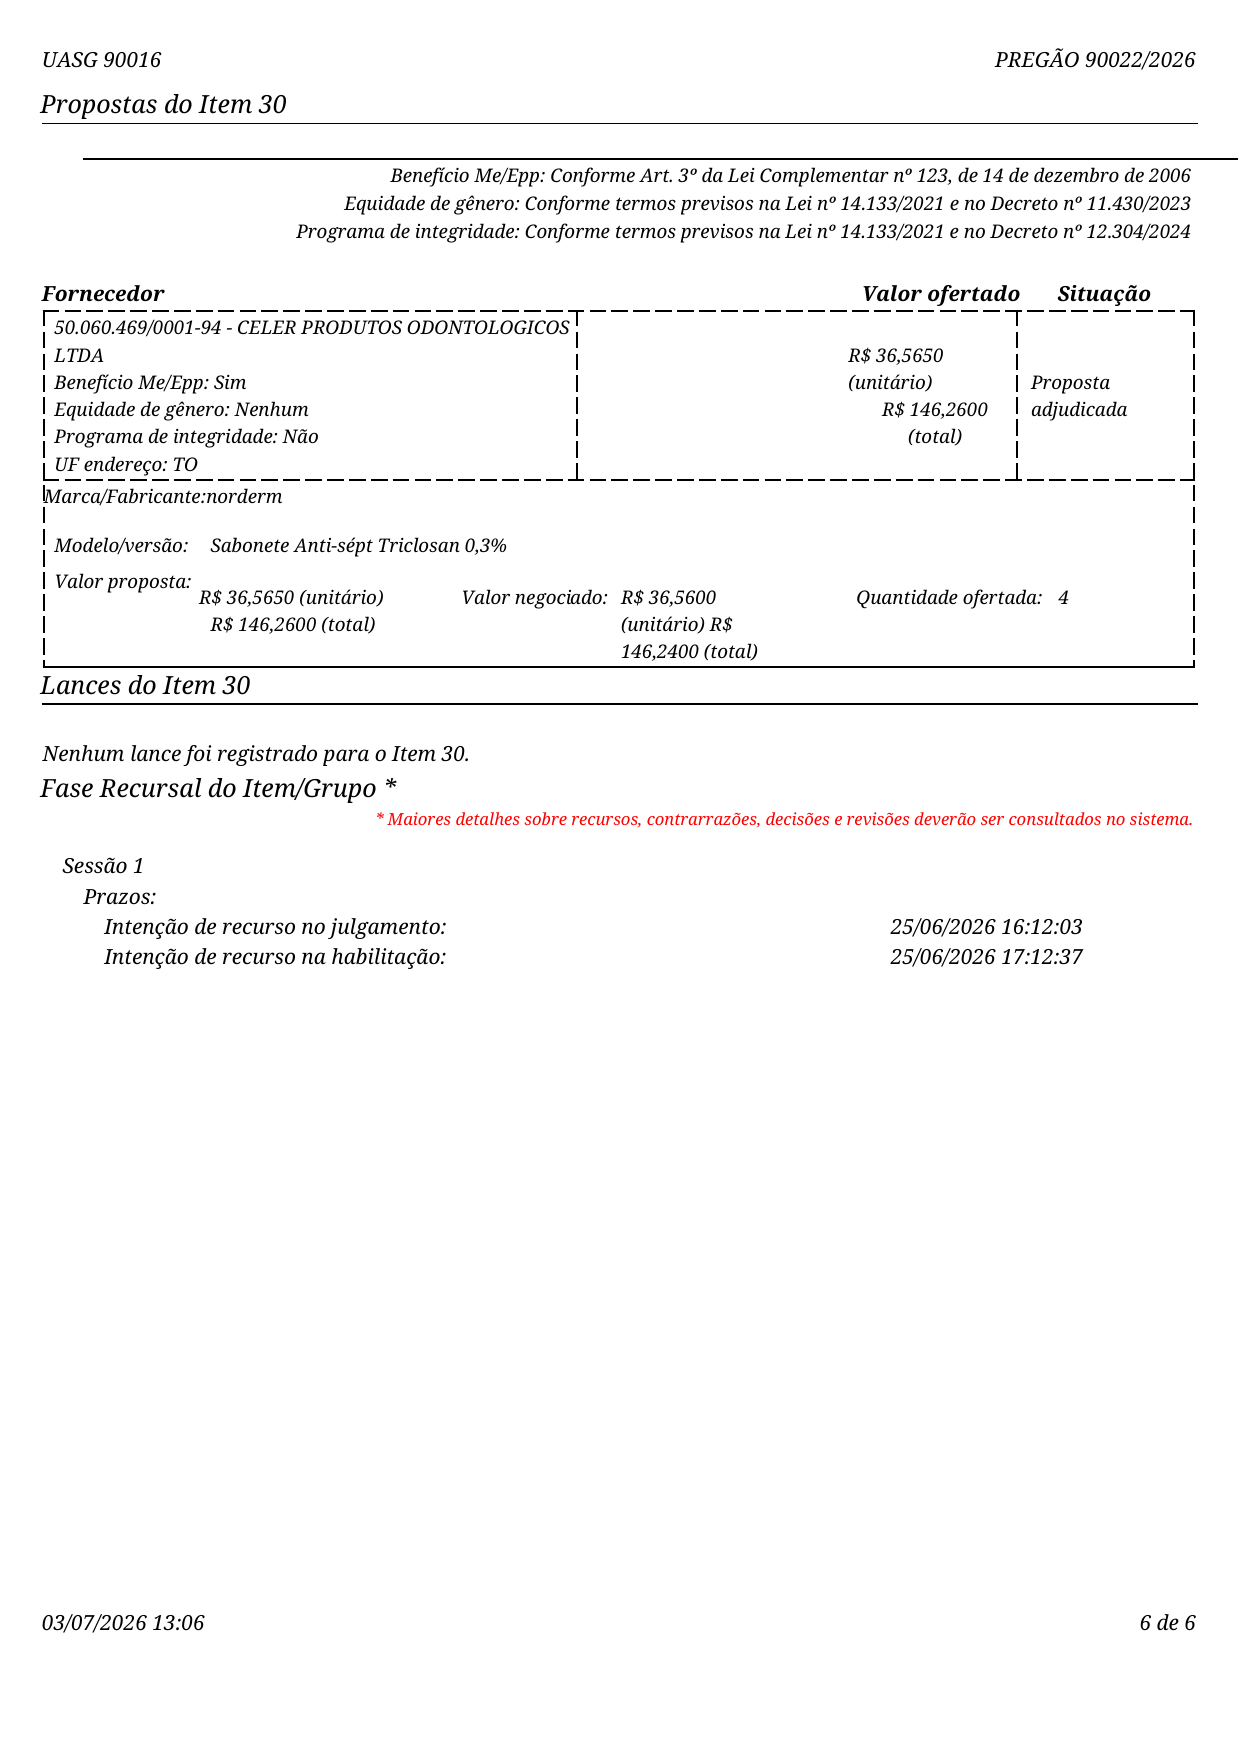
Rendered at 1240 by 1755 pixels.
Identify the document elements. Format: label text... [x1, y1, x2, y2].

table_header Proposta adjudicada [1017, 310, 1194, 478]
table_cell [577, 530, 848, 579]
table_cell Quantidade ofertada: [848, 579, 1048, 666]
text Equidade de gênero: Conforme termos previsos na Lei nº 14.133/2021 e no Decreto nº 11.430/2023 [42, 191, 1193, 216]
table_cell Intenção de recurso no julgamento: [63, 912, 518, 942]
text Fase Recursal do Item/Grupo * [40, 771, 1198, 805]
text Nenhum lance foi registrado para o Item 30. [42, 739, 1198, 768]
table_cell Modelo/versão: Valor proposta: [44, 530, 199, 666]
table_cell 4 [1048, 579, 1194, 666]
table_header [577, 310, 848, 478]
text Lances do Item 30 [40, 668, 1198, 702]
text Propostas do Item 30 [40, 87, 1198, 121]
table_cell 25/06/2026 17:12:37 [518, 942, 1085, 972]
table_header 50.060.469/0001-94 - CELER PRODUTOS ODONTOLOGICOS LTDA Benefício Me/Epp: Sim Equidade de gênero: Nenhum Programa de integridade: Não UF endereço: TO [44, 310, 577, 478]
table_cell Sabonete Anti-sépt Triclosan 0,3% [199, 530, 577, 579]
table_header R$ 36,5650 (unitário) R$ 146,2600 (total) [848, 310, 1017, 478]
table_cell [848, 530, 1194, 579]
table_header [518, 851, 1085, 912]
text Programa de integridade: Conforme termos previsos na Lei nº 14.133/2021 e no Decreto nº 12.304/2024 [42, 219, 1193, 244]
table_cell [577, 479, 848, 530]
table_cell R$ 36,5650 (unitário) Valor negoci R$ 146,2600 (total) [199, 579, 577, 666]
table_cell [848, 479, 1194, 530]
table_cell ado: R$ 36,5600 (unitário) R$ 146,2400 (total) [577, 579, 848, 666]
table_cell Intenção de recurso na habilitação: [63, 942, 518, 972]
table_cell 25/06/2026 16:12:03 [518, 912, 1085, 942]
table_cell Marca/Fabricante: norderm [44, 479, 577, 530]
subtitle Fornecedor Valor ofertado Situação [42, 279, 1198, 307]
table_header Sessão 1 Prazos: [63, 851, 518, 912]
text Benefício Me/Epp: Conforme Art. 3º da Lei Complementar nº 123, de 14 de dezembro de 2006 [42, 156, 1193, 188]
text * Maiores detalhes sobre recursos, contrarrazões, decisões e revisões deverão ser consultados no sistema. [42, 807, 1196, 830]
